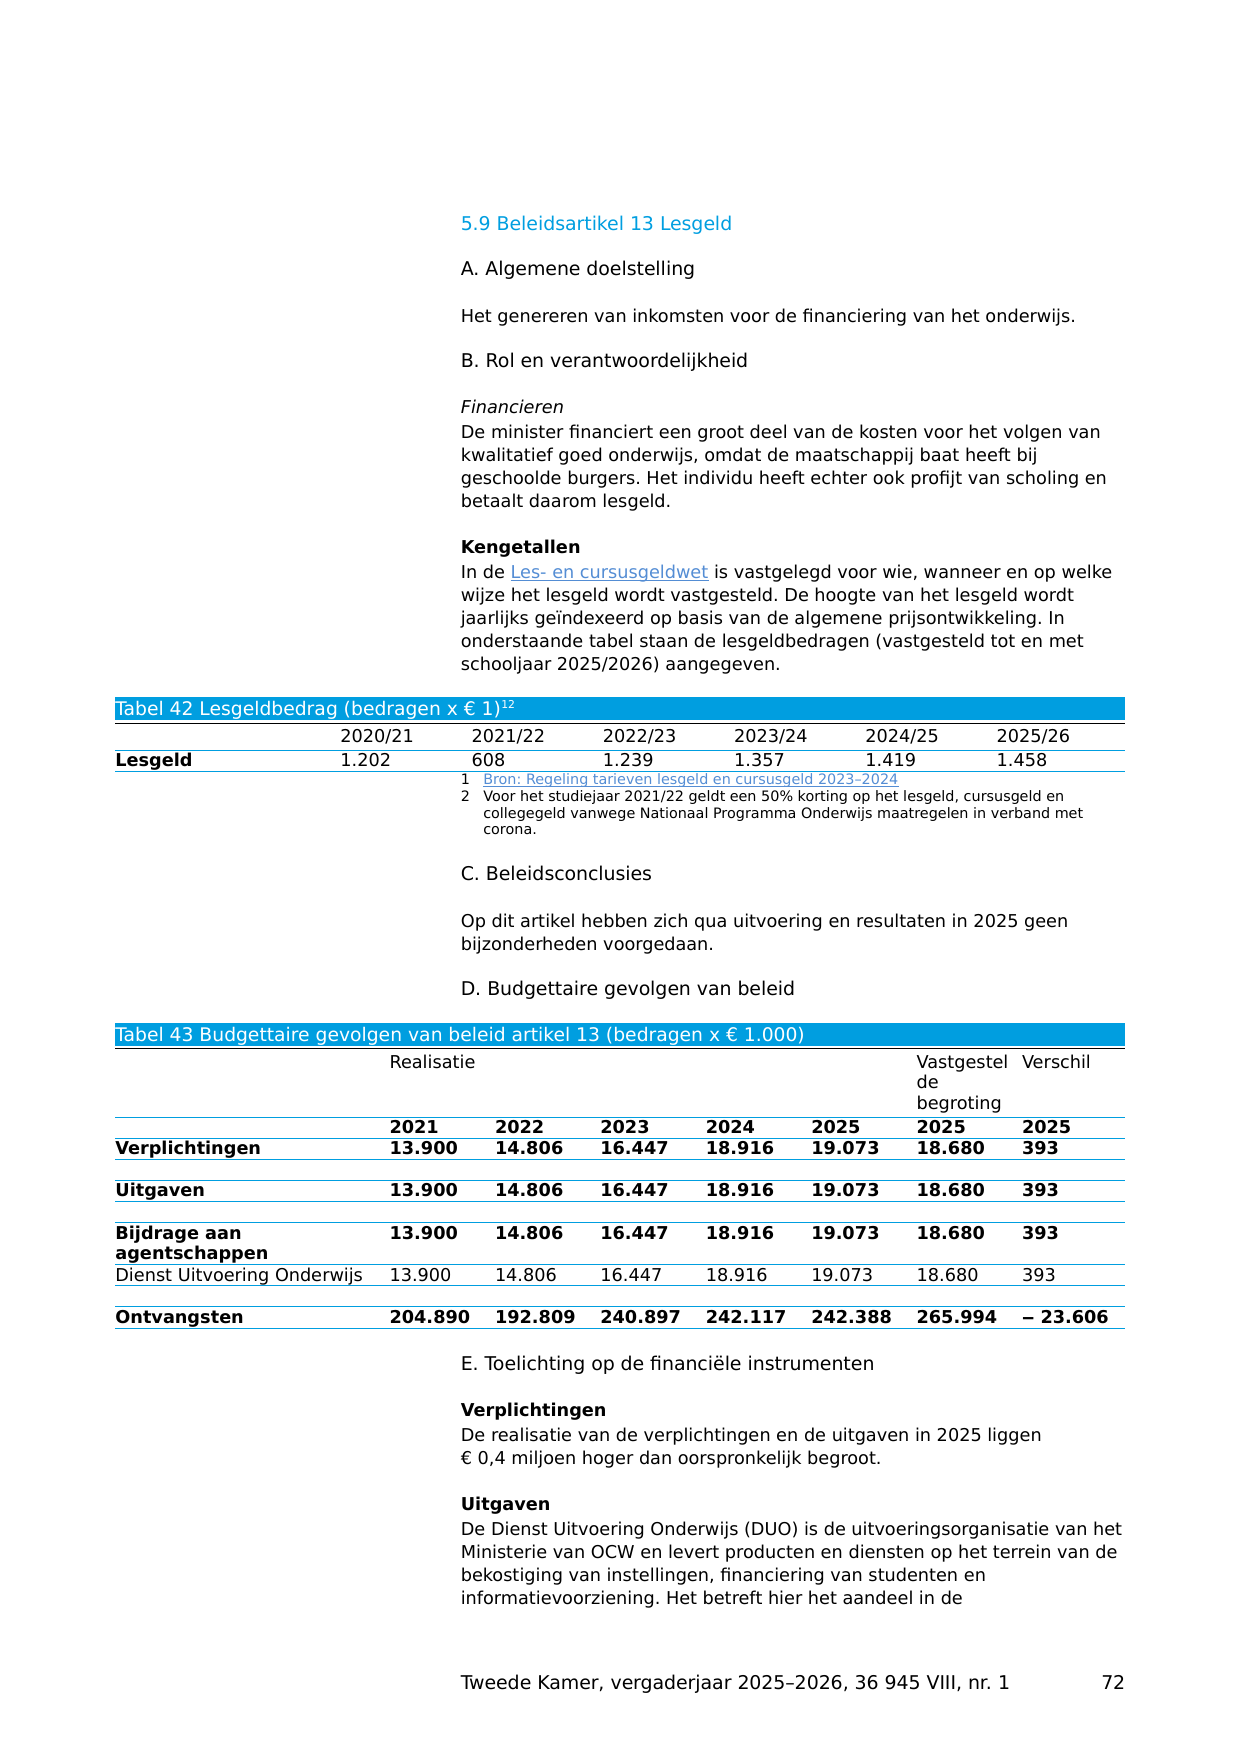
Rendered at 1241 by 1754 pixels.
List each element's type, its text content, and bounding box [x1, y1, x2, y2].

title 5.9 Beleidsartikel 13 Lesgeld [461, 213, 1125, 235]
table_cell [386, 1286, 492, 1306]
table_cell 393 [1019, 1181, 1125, 1201]
title C. Beleidsconclusies [461, 863, 1125, 885]
table_cell Dienst Uitvoering Onderwijs [115, 1265, 386, 1285]
table_cell 18.916 [703, 1181, 808, 1201]
table_cell 14.806 [492, 1223, 597, 1264]
table_cell [914, 1160, 1019, 1180]
table_cell 18.680 [914, 1181, 1019, 1201]
table_cell 2025 [808, 1118, 913, 1138]
list Bron: Regeling tarieven lesgeld en cursusgeld 2023–2024 [461, 772, 1125, 788]
table_cell 18.680 [914, 1223, 1019, 1264]
table_cell 393 [1019, 1139, 1125, 1159]
text Uitgaven [461, 1492, 1125, 1515]
table_cell [115, 1286, 386, 1306]
table_cell [914, 1286, 1019, 1306]
table_cell 2023 [597, 1118, 703, 1138]
table_cell 13.900 [386, 1223, 492, 1264]
table_cell 19.073 [808, 1265, 913, 1285]
table_cell 16.447 [597, 1181, 703, 1201]
table_cell 13.900 [386, 1265, 492, 1285]
text Verplichtingen [461, 1398, 1125, 1421]
table_cell 2021 [386, 1118, 492, 1138]
table_cell Uitgaven [115, 1181, 386, 1201]
table_cell [115, 724, 337, 749]
table_cell [492, 1286, 597, 1306]
table_cell 242.117 [703, 1307, 808, 1327]
table_cell 1.419 [862, 751, 993, 771]
table_cell 19.073 [808, 1181, 913, 1201]
table_cell ‒ 23.606 [1019, 1307, 1125, 1327]
text Kengetallen [461, 535, 1125, 558]
table_cell 18.916 [703, 1139, 808, 1159]
table_cell [115, 1049, 386, 1116]
table_cell 2023/24 [731, 724, 862, 749]
table_cell [386, 1202, 492, 1222]
table_cell 19.073 [808, 1139, 913, 1159]
title D. Budgettaire gevolgen van beleid [461, 978, 1125, 999]
table_cell [808, 1286, 913, 1306]
table_cell 2020/21 [337, 724, 468, 749]
text De minister financiert een groot deel van de kosten voor het volgen van kwalitatief goed onderwijs, omdat de maatschappij baat heeft bij geschoolde burgers. Het individu heeft echter ook profijt van scholing en betaalt daarom lesgeld. [461, 420, 1125, 512]
table_cell 19.073 [808, 1223, 913, 1264]
table_cell [597, 1202, 703, 1222]
table_cell 393 [1019, 1265, 1125, 1285]
table_cell [115, 1160, 386, 1180]
table_cell Bijdrage aan agentschappen [115, 1223, 386, 1264]
table_cell 1.239 [600, 751, 731, 771]
table_cell 2021/22 [469, 724, 600, 749]
table_cell [914, 1202, 1019, 1222]
table_cell [597, 1286, 703, 1306]
table_cell 13.900 [386, 1139, 492, 1159]
table_cell [1019, 1202, 1125, 1222]
table_cell 265.994 [914, 1307, 1019, 1327]
table_cell [115, 1118, 386, 1138]
table_cell [703, 1286, 808, 1306]
table_cell [808, 1160, 913, 1180]
table_cell 1.202 [337, 751, 468, 771]
table_cell 2025/26 [994, 724, 1125, 749]
table_cell 240.897 [597, 1307, 703, 1327]
table_cell 1.357 [731, 751, 862, 771]
text Het genereren van inkomsten voor de financiering van het onderwijs. [461, 304, 1125, 327]
table_cell [597, 1160, 703, 1180]
table_cell 2025 [914, 1118, 1019, 1138]
table_cell 14.806 [492, 1181, 597, 1201]
table_cell 2022/23 [600, 724, 731, 749]
table_cell 18.680 [914, 1265, 1019, 1285]
text De realisatie van de verplichtingen en de uitgaven in 2025 liggen € 0,4 miljoen hoger dan oorspronkelijk begroot. [461, 1423, 1125, 1469]
title A. Algemene doelstelling [461, 258, 1125, 280]
table_cell 192.809 [492, 1307, 597, 1327]
table_cell 14.806 [492, 1265, 597, 1285]
text De Dienst Uitvoering Onderwijs (DUO) is de uitvoeringsorganisatie van het Ministerie van OCW en levert producten en diensten op het terrein van de bekostiging van instellingen, financiering van studenten en informatievoorziening. Het betreft hier het aandeel in de [461, 1517, 1125, 1609]
table_cell 1.458 [994, 751, 1125, 771]
table_cell Ontvangsten [115, 1307, 386, 1327]
table_cell [1019, 1286, 1125, 1306]
table_cell Vastgestelde begroting [914, 1049, 1019, 1116]
table_cell 2022 [492, 1118, 597, 1138]
text Op dit artikel hebben zich qua uitvoering en resultaten in 2025 geen bijzonderheden voorgedaan. [461, 909, 1125, 955]
title E. Toelichting op de financiële instrumenten [461, 1353, 1125, 1375]
table_cell 608 [469, 751, 600, 771]
table_cell 14.806 [492, 1139, 597, 1159]
table_cell 2024/25 [862, 724, 993, 749]
table_cell 18.916 [703, 1223, 808, 1264]
table_cell [808, 1202, 913, 1222]
title B. Rol en verantwoordelijkheid [461, 350, 1125, 372]
table_cell 2024 [703, 1118, 808, 1138]
table_cell 393 [1019, 1223, 1125, 1264]
table_cell 18.916 [703, 1265, 808, 1285]
text In de Les- en cursusgeldwet is vastgelegd voor wie, wanneer en op welke wijze het lesgeld wordt vastgesteld. De hoogte van het lesgeld wordt jaarlijks geïndexeerd op basis van de algemene prijsontwikkeling. In onderstaande tabel staan de lesgeldbedragen (vastgesteld tot en met schooljaar 2025/2026) aangegeven. [461, 560, 1125, 674]
table_cell 16.447 [597, 1223, 703, 1264]
table_cell 2025 [1019, 1118, 1125, 1138]
table_cell 13.900 [386, 1181, 492, 1201]
table_cell [492, 1160, 597, 1180]
table_cell Realisatie [386, 1049, 913, 1116]
table_cell [703, 1160, 808, 1180]
table_cell [386, 1160, 492, 1180]
table_cell Lesgeld [115, 751, 337, 771]
table_cell 242.388 [808, 1307, 913, 1327]
table_cell 16.447 [597, 1265, 703, 1285]
table_cell [492, 1202, 597, 1222]
text Financieren [461, 395, 1125, 418]
table_cell [703, 1202, 808, 1222]
list Voor het studiejaar 2021/22 geldt een 50% korting op het lesgeld, cursusgeld en collegegeld vanwege Nationaal Programma Onderwijs maatregelen in verband met corona. [461, 788, 1125, 838]
table_cell [1019, 1160, 1125, 1180]
table_cell Verschil [1019, 1049, 1125, 1116]
table_cell Verplichtingen [115, 1139, 386, 1159]
table_cell 18.680 [914, 1139, 1019, 1159]
table_cell 204.890 [386, 1307, 492, 1327]
table_cell 16.447 [597, 1139, 703, 1159]
table_cell [115, 1202, 386, 1222]
